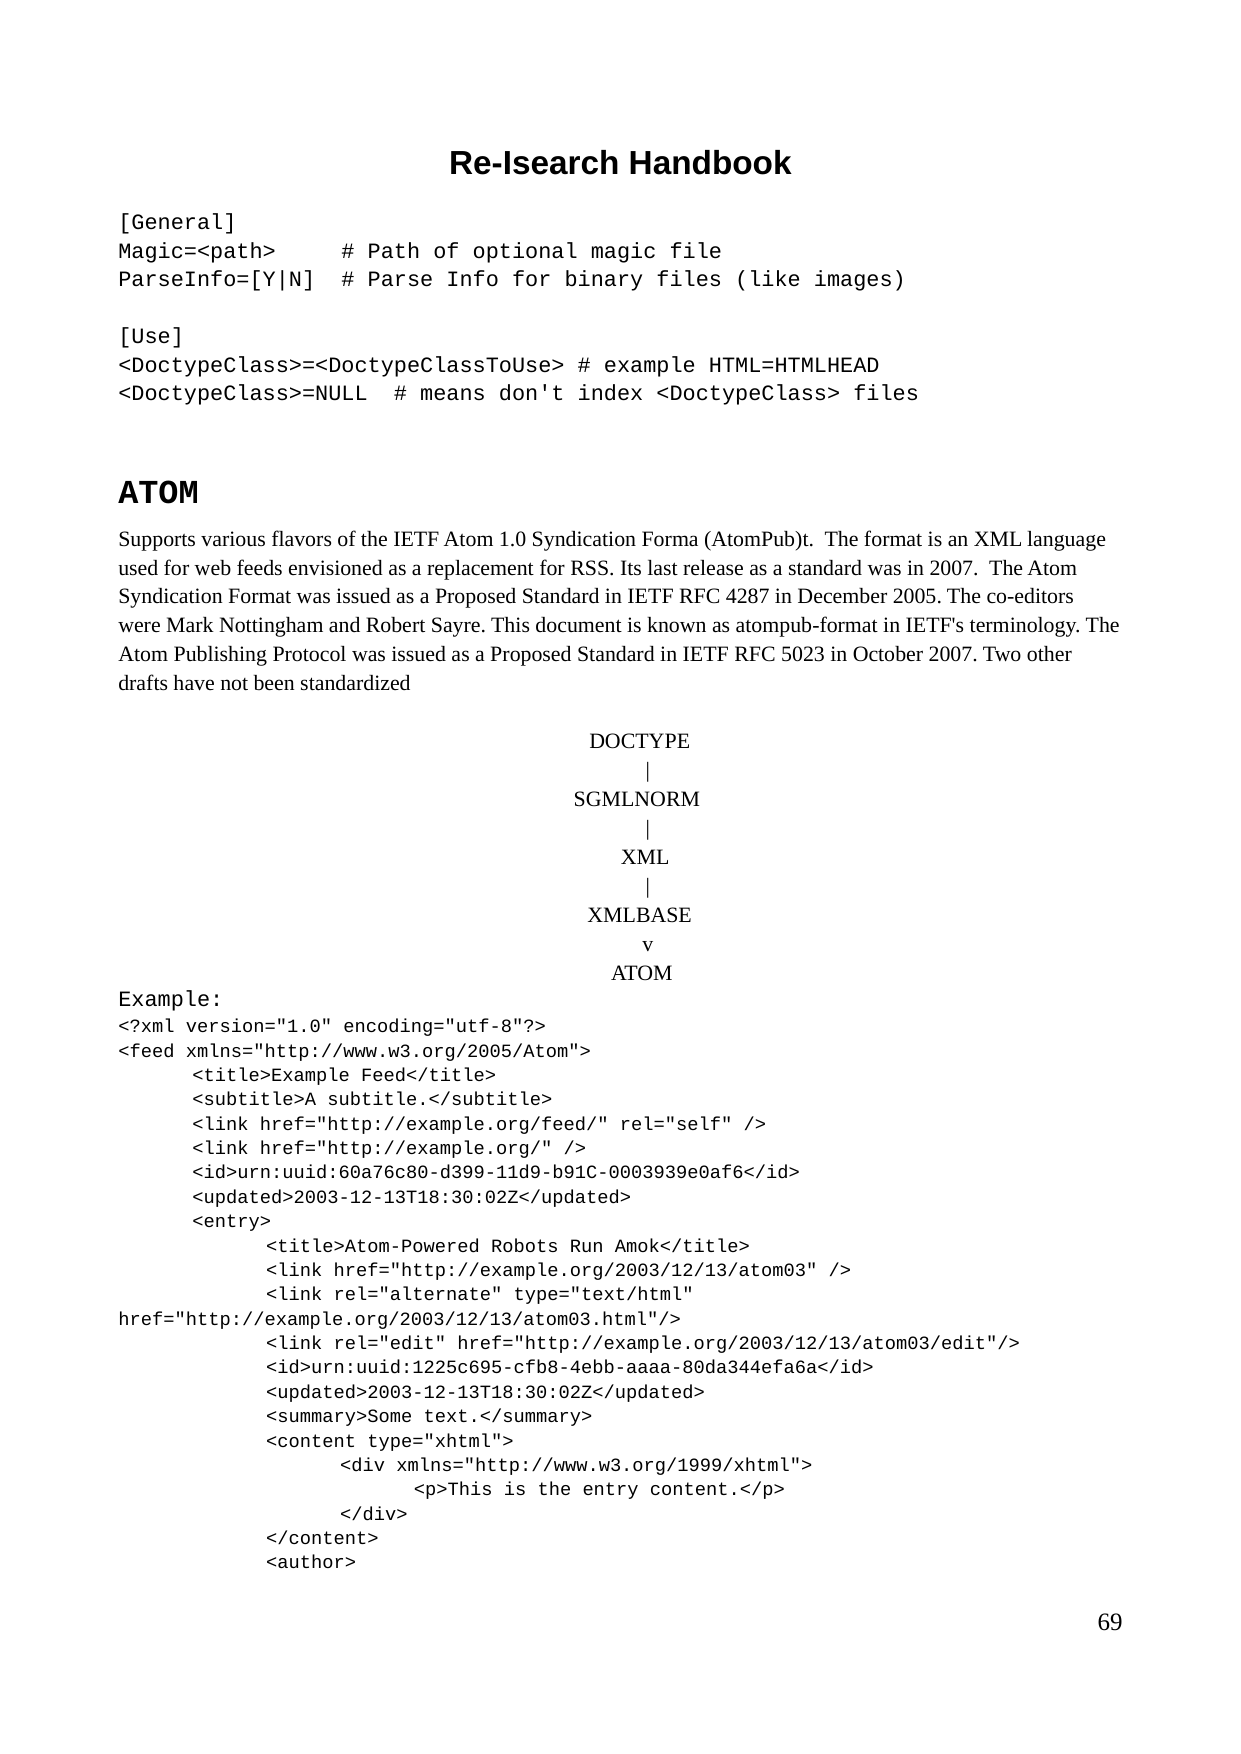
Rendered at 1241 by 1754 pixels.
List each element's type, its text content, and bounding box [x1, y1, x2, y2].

text <updated>2003-12-13T18:30:02Z</updated> [118, 1188, 1122, 1209]
text [General] [118, 212, 1122, 236]
text <author> [118, 1553, 1122, 1574]
text <DoctypeClass>=NULL # means don't index <DoctypeClass> files [118, 382, 1122, 407]
text v [118, 931, 1122, 956]
text SGMLNORM [118, 786, 1122, 811]
text <link rel="alternate" type="text/html" href="http://example.org/2003/12/13/atom03.html"/> [118, 1285, 1122, 1331]
text DOCTYPE [118, 728, 1122, 753]
text <link rel="edit" href="http://example.org/2003/12/13/atom03/edit"/> [118, 1334, 1122, 1355]
text <id>urn:uuid:1225c695-cfb8-4ebb-aaaa-80da344efa6a</id> [118, 1358, 1122, 1379]
text <p>This is the entry content.</p> [118, 1480, 1122, 1501]
text <link href="http://example.org/" /> [118, 1139, 1122, 1160]
text <link href="http://example.org/2003/12/13/atom03" /> [118, 1261, 1122, 1282]
text [Use] [118, 325, 1122, 350]
subtitle ATOM [118, 475, 1122, 513]
text <subtitle>A subtitle.</subtitle> [118, 1090, 1122, 1111]
text ParseInfo=[Y|N] # Parse Info for binary files (like images) [118, 268, 1122, 293]
text <entry> [118, 1212, 1122, 1233]
text XMLBASE [118, 902, 1122, 927]
text <summary>Some text.</summary> [118, 1407, 1122, 1428]
text <content type="xhtml"> [118, 1431, 1122, 1453]
text | [118, 757, 1122, 782]
text ATOM [118, 959, 1122, 985]
text </content> [118, 1529, 1122, 1550]
text <div xmlns="http://www.w3.org/1999/xhtml"> [118, 1456, 1122, 1477]
text <link href="http://example.org/feed/" rel="self" /> [118, 1114, 1122, 1136]
text <title>Atom-Powered Robots Run Amok</title> [118, 1236, 1122, 1258]
text XML [118, 844, 1122, 869]
text <title>Example Feed</title> [118, 1066, 1122, 1087]
text | [118, 815, 1122, 840]
text Magic=<path> # Path of optional magic file [118, 240, 1122, 265]
text <feed xmlns="http://www.w3.org/2005/Atom"> [118, 1041, 1122, 1063]
text <DoctypeClass>=<DoctypeClassToUse> # example HTML=HTMLHEAD [118, 354, 1122, 379]
text </div> [118, 1504, 1122, 1526]
text <id>urn:uuid:60a76c80-d399-11d9-b91C-0003939e0af6</id> [118, 1163, 1122, 1184]
text | [118, 873, 1122, 898]
text Supports various flavors of the IETF Atom 1.0 Syndication Forma (AtomPub)t. The format is an XML language used for web feeds envisioned as a replacement for RSS. Its last release as a standard was in 2007. The Atom Syndication Format was issued as a Proposed Standard in IETF RFC 4287 in December 2005. The co-editors were Mark Nottingham and Robert Sayre. This document is known as atompub-format in IETF's terminology. The Atom Publishing Protocol was issued as a Proposed Standard in IETF RFC 5023 in October 2007. Two other drafts have not been standardized [118, 526, 1122, 696]
text <updated>2003-12-13T18:30:02Z</updated> [118, 1383, 1122, 1404]
text Example: [118, 988, 1122, 1013]
text <?xml version="1.0" encoding="utf-8"?> [118, 1017, 1122, 1038]
